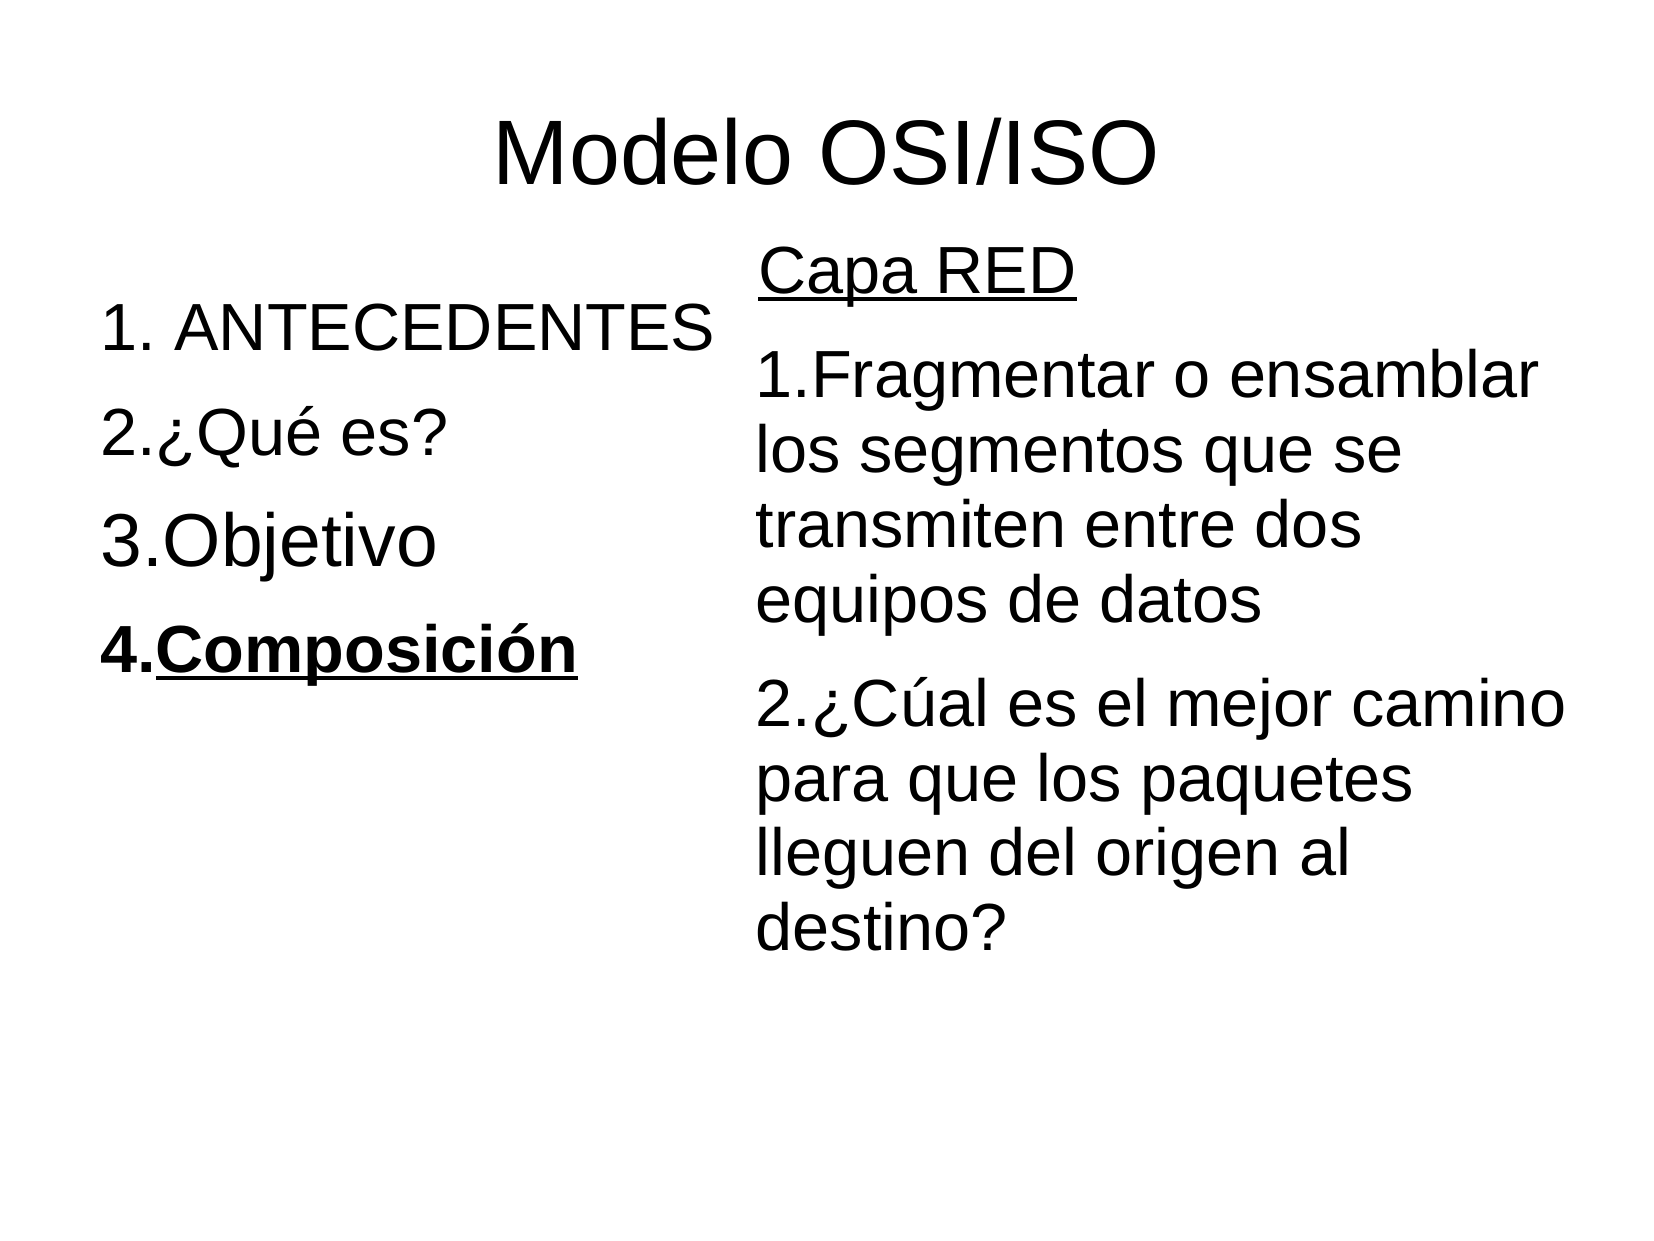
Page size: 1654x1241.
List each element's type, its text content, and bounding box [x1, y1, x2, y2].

title Modelo OSI/ISO [82, 49, 1571, 257]
list ANTECEDENTES ¿Qué es? Objetivo Composición [82, 290, 685, 1109]
list Capa RED 1.Fragmentar o ensamblar los segmentos que se transmiten entre dos equipos de datos 2.¿Cúal es el mejor camino para que los paquetes lleguen del origen al destino? [685, 233, 1595, 1241]
